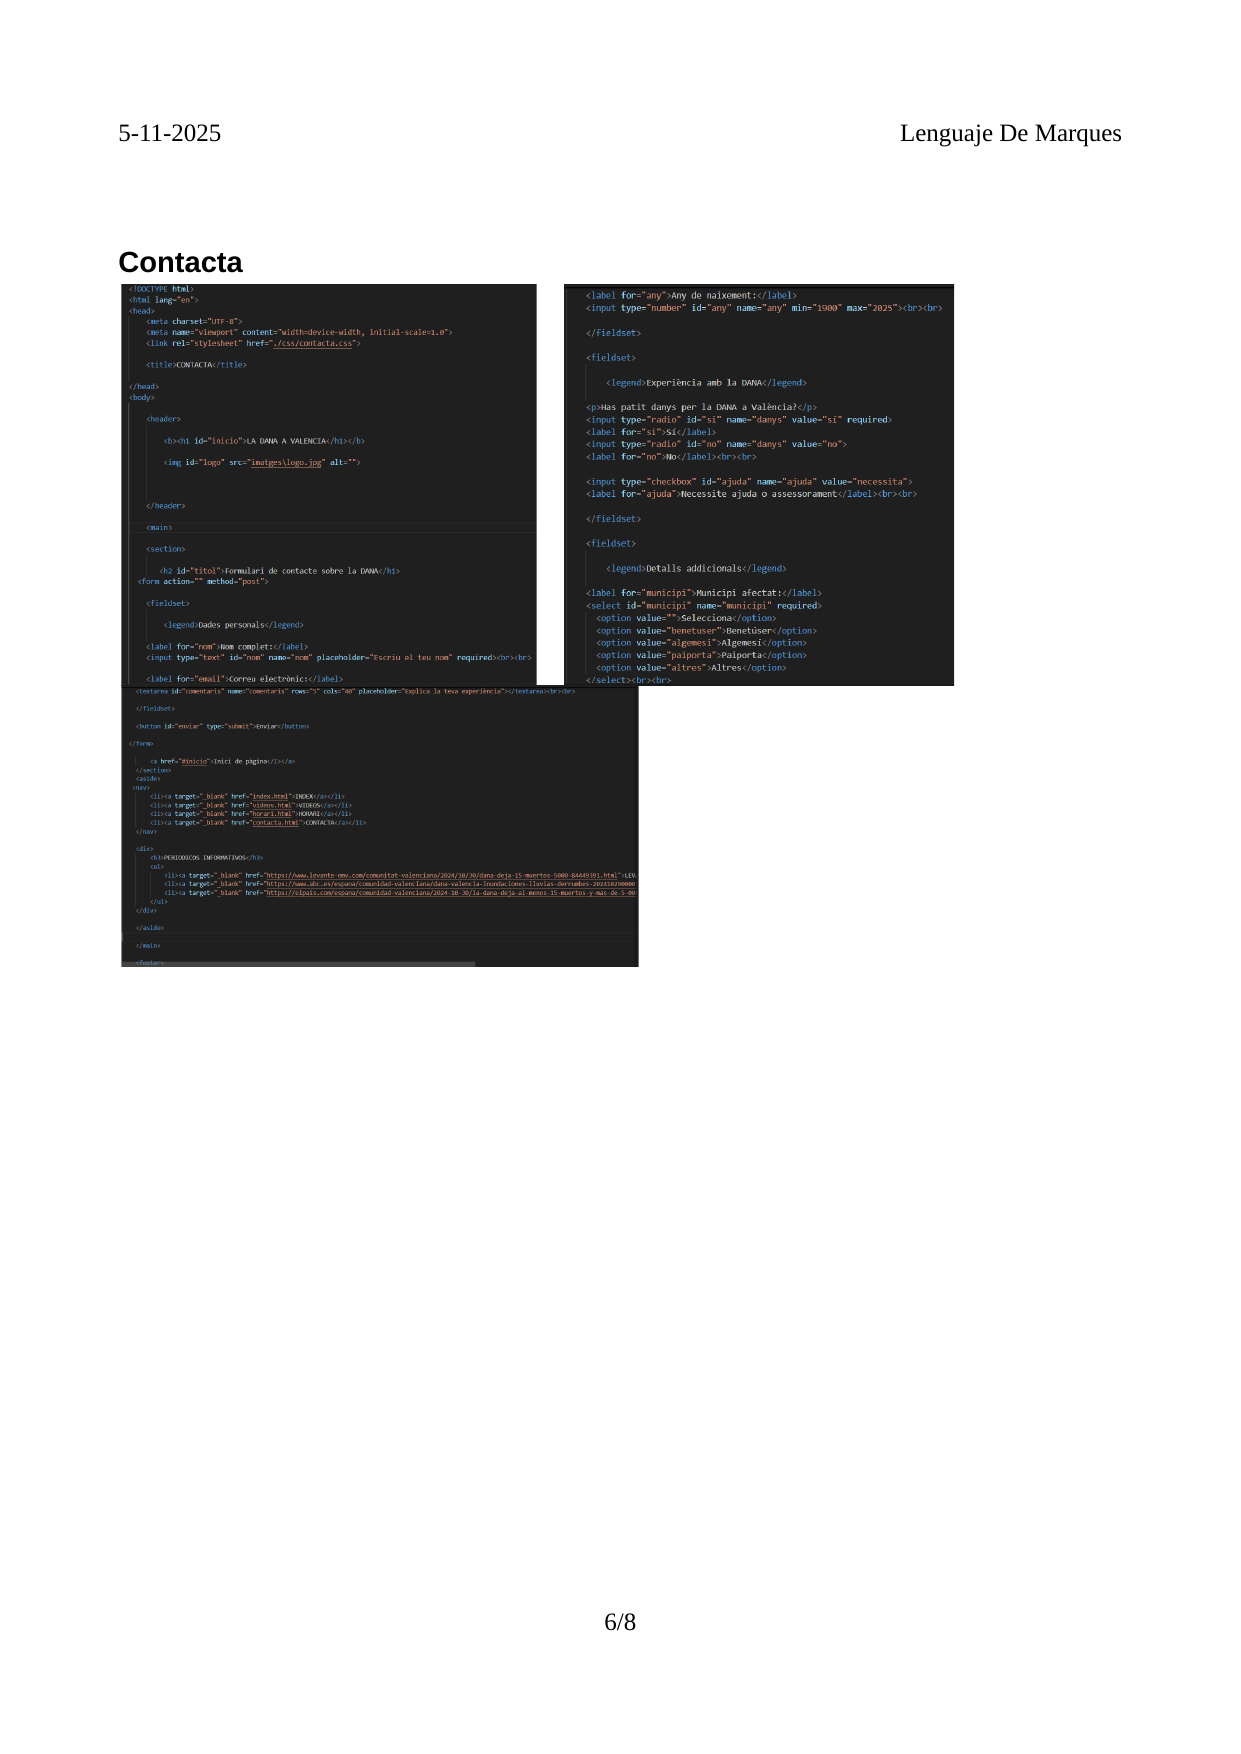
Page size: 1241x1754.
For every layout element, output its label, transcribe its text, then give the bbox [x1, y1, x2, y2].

subtitle Contacta [118, 245, 1122, 278]
picture [121, 284, 955, 967]
